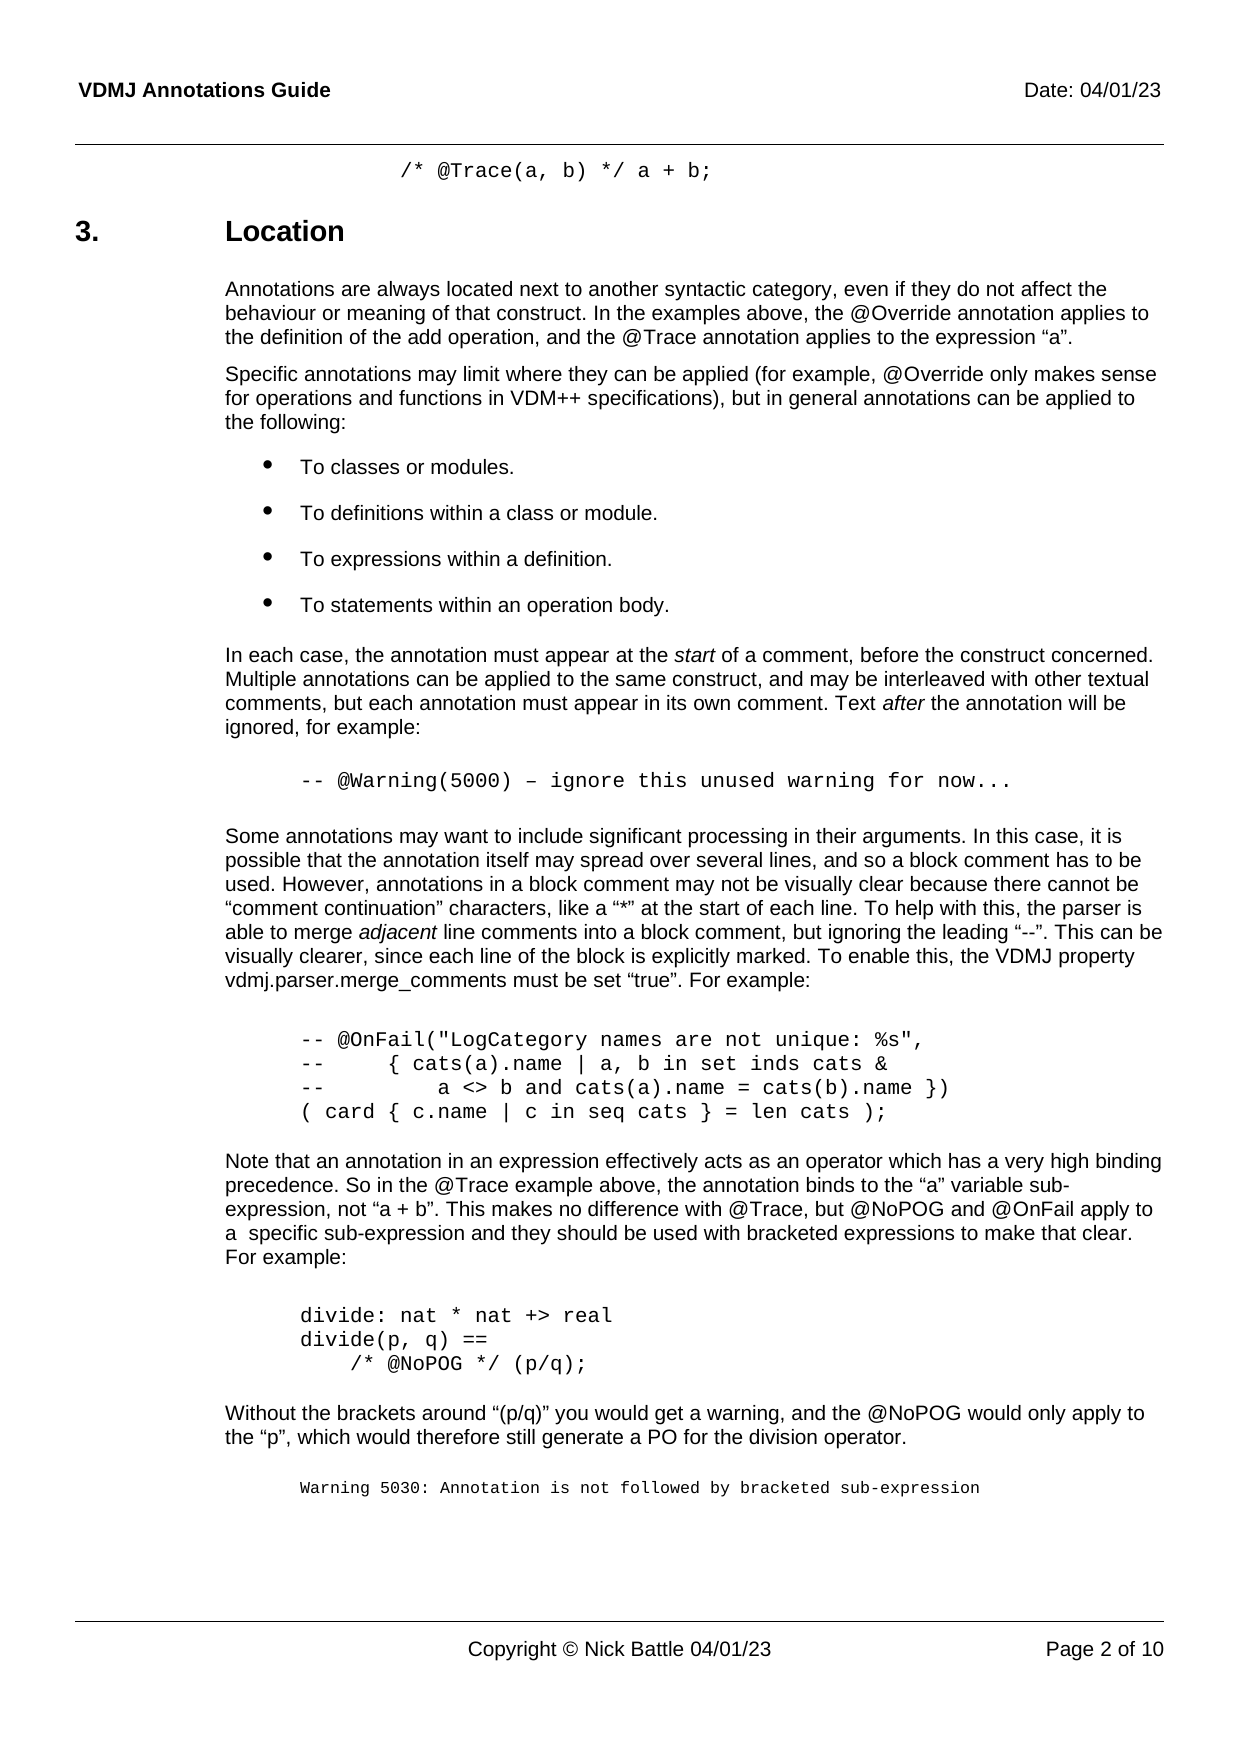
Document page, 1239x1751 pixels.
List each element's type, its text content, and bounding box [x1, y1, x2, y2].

text In each case, the annotation must appear at the start of a comment, before the construct concerned. Multiple annotations can be applied to the same construct, and may be interleaved with other textual comments, but each annotation must appear in its own comment. Text after the annotation will be ignored, for example: [225, 642, 1164, 739]
text Annotations are always located next to another syntactic category, even if they do not affect the behaviour or meaning of that construct. In the examples above, the @Override annotation applies to the definition of the add operation, and the @Trace annotation applies to the expression “a”. [225, 277, 1164, 349]
list To expressions within a definition. [262, 539, 1164, 572]
text Some annotations may want to include significant processing in their arguments. In this case, it is possible that the annotation itself may spread over several lines, and so a block comment has to be used. However, annotations in a block comment may not be visually clear because there cannot be “comment continuation” characters, like a “*” at the start of each line. To help with this, the parser is able to merge adjacent line comments into a block comment, but ignoring the leading “--”. This can be visually clearer, since each line of the block is explicitly marked. To enable this, the VDMJ property vdmj.parser.merge_comments must be set “true”. For example: [225, 824, 1164, 992]
text divide: nat * nat +> real [300, 1305, 1164, 1329]
text Note that an annotation in an expression effectively acts as an operator which has a very high binding precedence. So in the @Trace example above, the annotation binds to the “a” variable sub-expression, not “a + b”. This makes no difference with @Trace, but @NoPOG and @OnFail apply to a specific sub-expression and they should be used with bracketed expressions to make that clear. For example: [225, 1148, 1164, 1269]
text -- @Warning(5000) – ignore this unused warning for now... [225, 770, 1164, 794]
text -- a <> b and cats(a).name = cats(b).name }) [225, 1077, 1164, 1101]
text /* @Trace(a, b) */ a + b; [300, 160, 1164, 184]
text Warning 5030: Annotation is not followed by bracketed sub-expression [300, 1480, 1164, 1499]
subtitle Location [75, 214, 1164, 247]
list To classes or modules. [262, 447, 1164, 480]
text -- @OnFail("LogCategory names are not unique: %s", [225, 1029, 1164, 1053]
text ( card { c.name | c in seq cats } = len cats ); [225, 1101, 1164, 1124]
list To statements within an operation body. [262, 585, 1164, 618]
text Specific annotations may limit where they can be applied (for example, @Override only makes sense for operations and functions in VDM++ specifications), but in general annotations can be applied to the following: [225, 362, 1164, 434]
text divide(p, q) == [300, 1329, 1164, 1353]
text -- { cats(a).name | a, b in set inds cats & [225, 1053, 1164, 1077]
list To definitions within a class or module. [262, 493, 1164, 526]
text Without the brackets around “(p/q)” you would get a warning, and the @NoPOG would only apply to the “p”, which would therefore still generate a PO for the division operator. [225, 1401, 1164, 1449]
text /* @NoPOG */ (p/q); [300, 1353, 1164, 1377]
